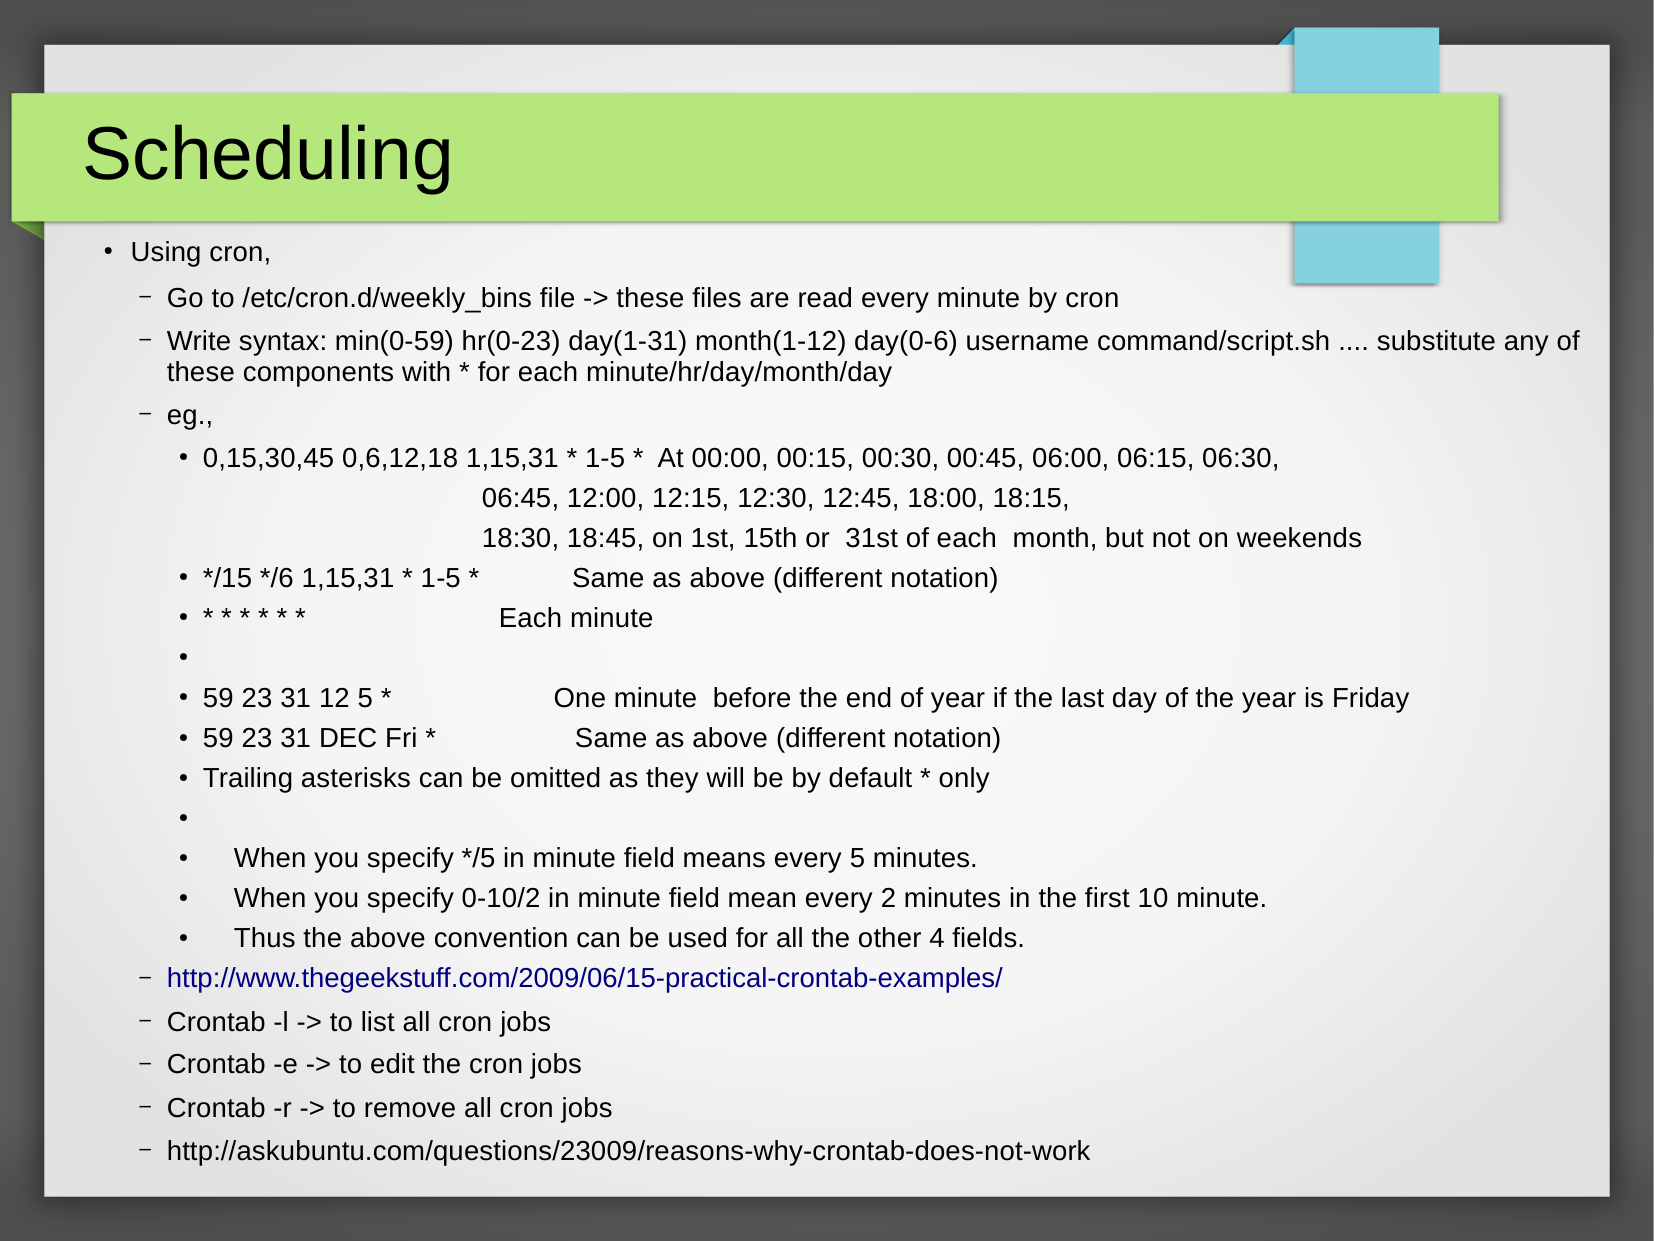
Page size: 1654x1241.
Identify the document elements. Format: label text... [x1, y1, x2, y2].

picture [0, 0, 1654, 1241]
list Using cron, Go to /etc/cron.d/weekly_bins file -> these files are read every minute by cron Write syntax: min(0-59) hr(0-23) day(1-31) month(1-12) day(0-6) username command/script.sh .... substitute any of these components with * for each minute/hr/day/month/day eg., 0,15,30,45 0,6,12,18 1,15,31 * 1-5 * At 00:00, 00:15, 00:30, 00:45, 06:00, 06:15, 06:30, 06:45, 12:00, 12:15, 12:30, 12:45, 18:00, 18:15, 18:30, 18:45, on 1st, 15th or 31st of each month, but not on weekends */15 */6 1,15,31 * 1-5 * Same as above (different notation) * * * * * * Each minute 59 23 31 12 5 * One minute before the end of year if the last day of the year is Friday 59 23 31 DEC Fri * Same as above (different notation) Trailing asterisks can be omitted as they will be by default * only When you specify */5 in minute field means every 5 minutes. When you specify 0-10/2 in minute field mean every 2 minutes in the first 10 minute. Thus the above convention can be used for all the other 4 fields. http://www.thegeekstuff.com/2009/06/15-practical-crontab-examples/ Crontab -l -> to list all cron jobs Crontab -e -> to edit the cron jobs Crontab -r -> to remove all cron jobs http://askubuntu.com/questions/23009/reasons-why-crontab-does-not-work [94, 236, 1583, 1182]
title Scheduling [82, 94, 1264, 213]
